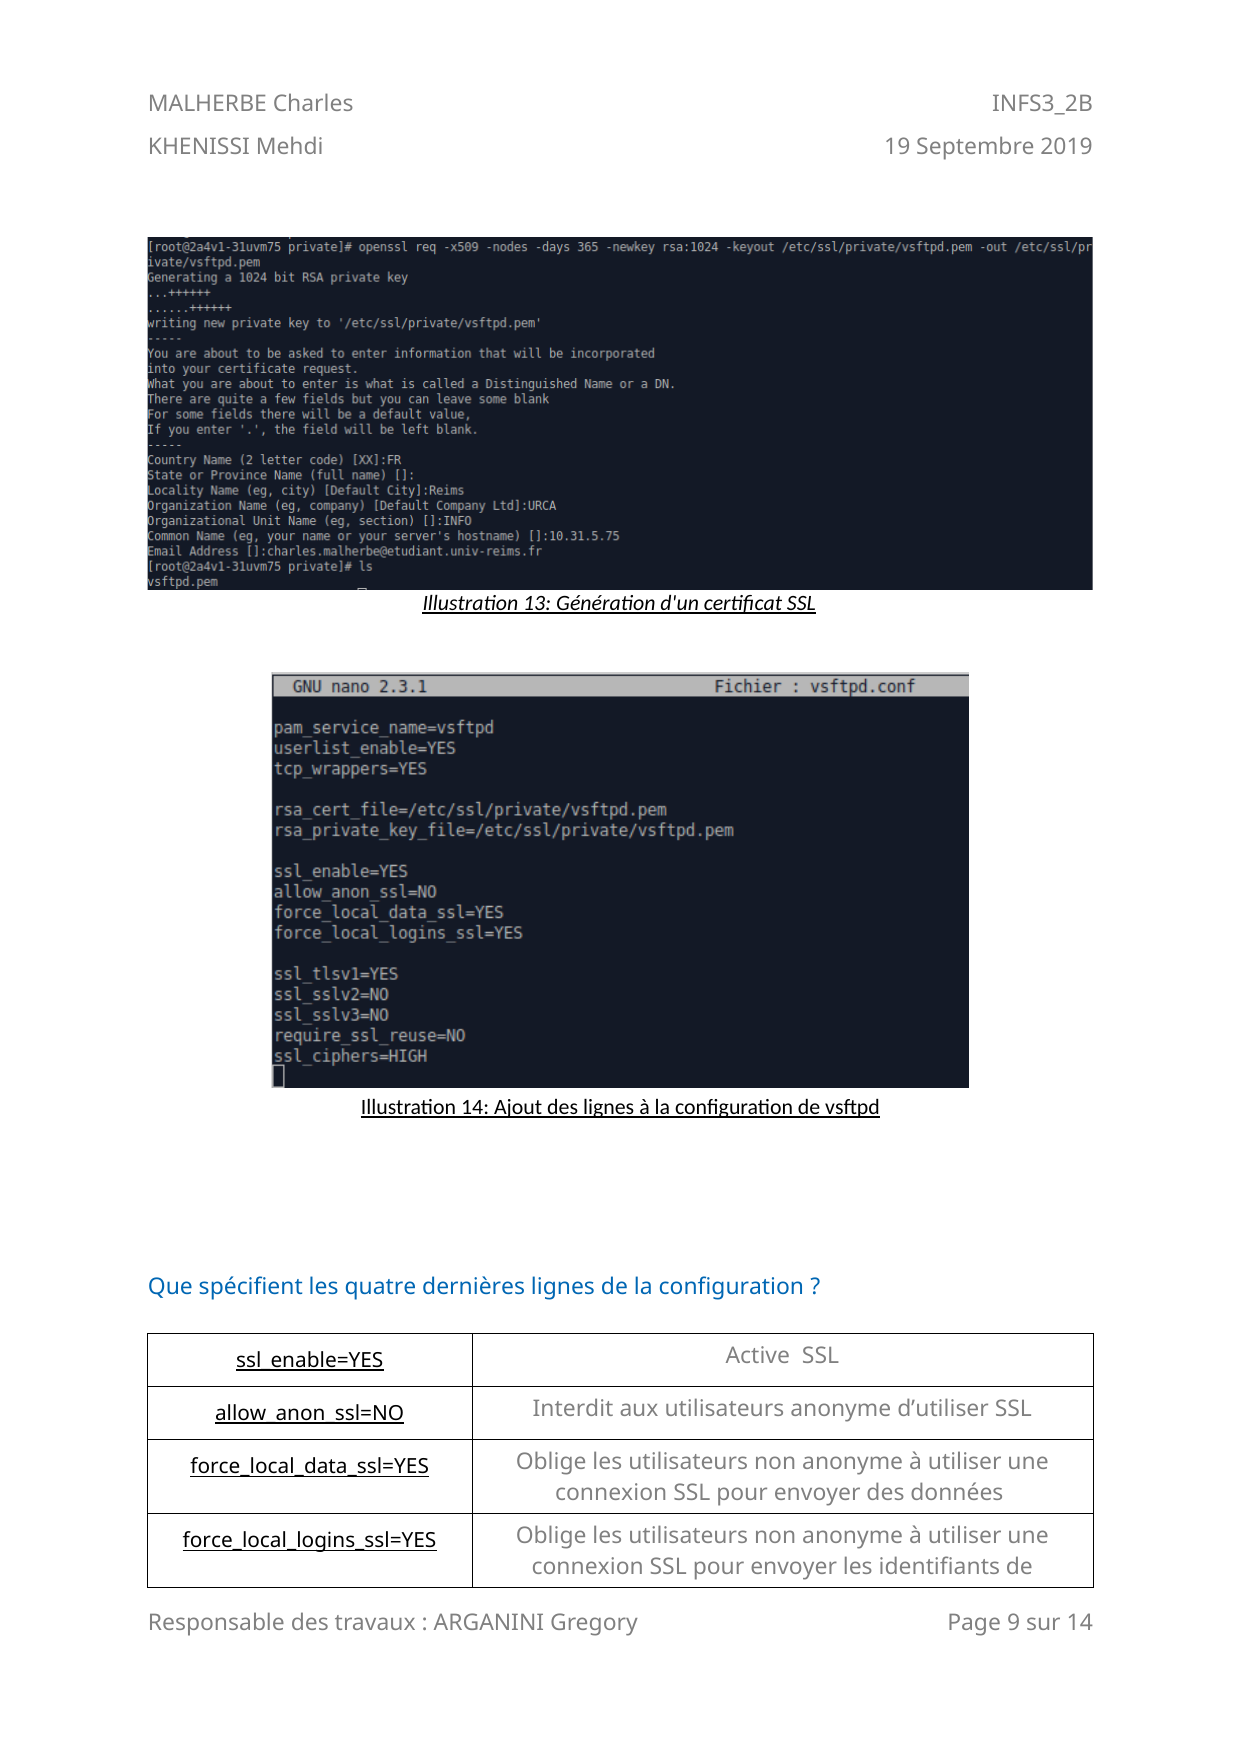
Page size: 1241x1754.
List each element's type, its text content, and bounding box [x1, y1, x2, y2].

picture [271, 672, 969, 1088]
table_cell force_local_data_ssl=YES [148, 1440, 472, 1513]
table_cell Oblige les utilisateurs non anonyme à utiliser une connexion SSL pour envoyer les identifiants de [473, 1514, 1093, 1587]
table_cell Interdit aux utilisateurs anonyme d’utiliser SSL [473, 1387, 1093, 1439]
text Illustration 13: Génération d'un certificat SSL [113, 590, 1127, 616]
text Que spécifient les quatre dernières lignes de la configuration ? [148, 1270, 1093, 1302]
picture [147, 237, 1093, 590]
table_header Active SSL [473, 1334, 1093, 1386]
table_header ssl_enable=YES [148, 1334, 472, 1386]
table_cell force_local_logins_ssl=YES [148, 1514, 472, 1587]
table_cell allow_anon_ssl=NO [148, 1387, 472, 1439]
text Illustration 14: Ajout des lignes à la configuration de vsftpd [272, 1088, 969, 1120]
table_cell Oblige les utilisateurs non anonyme à utiliser une connexion SSL pour envoyer des données [473, 1440, 1093, 1513]
